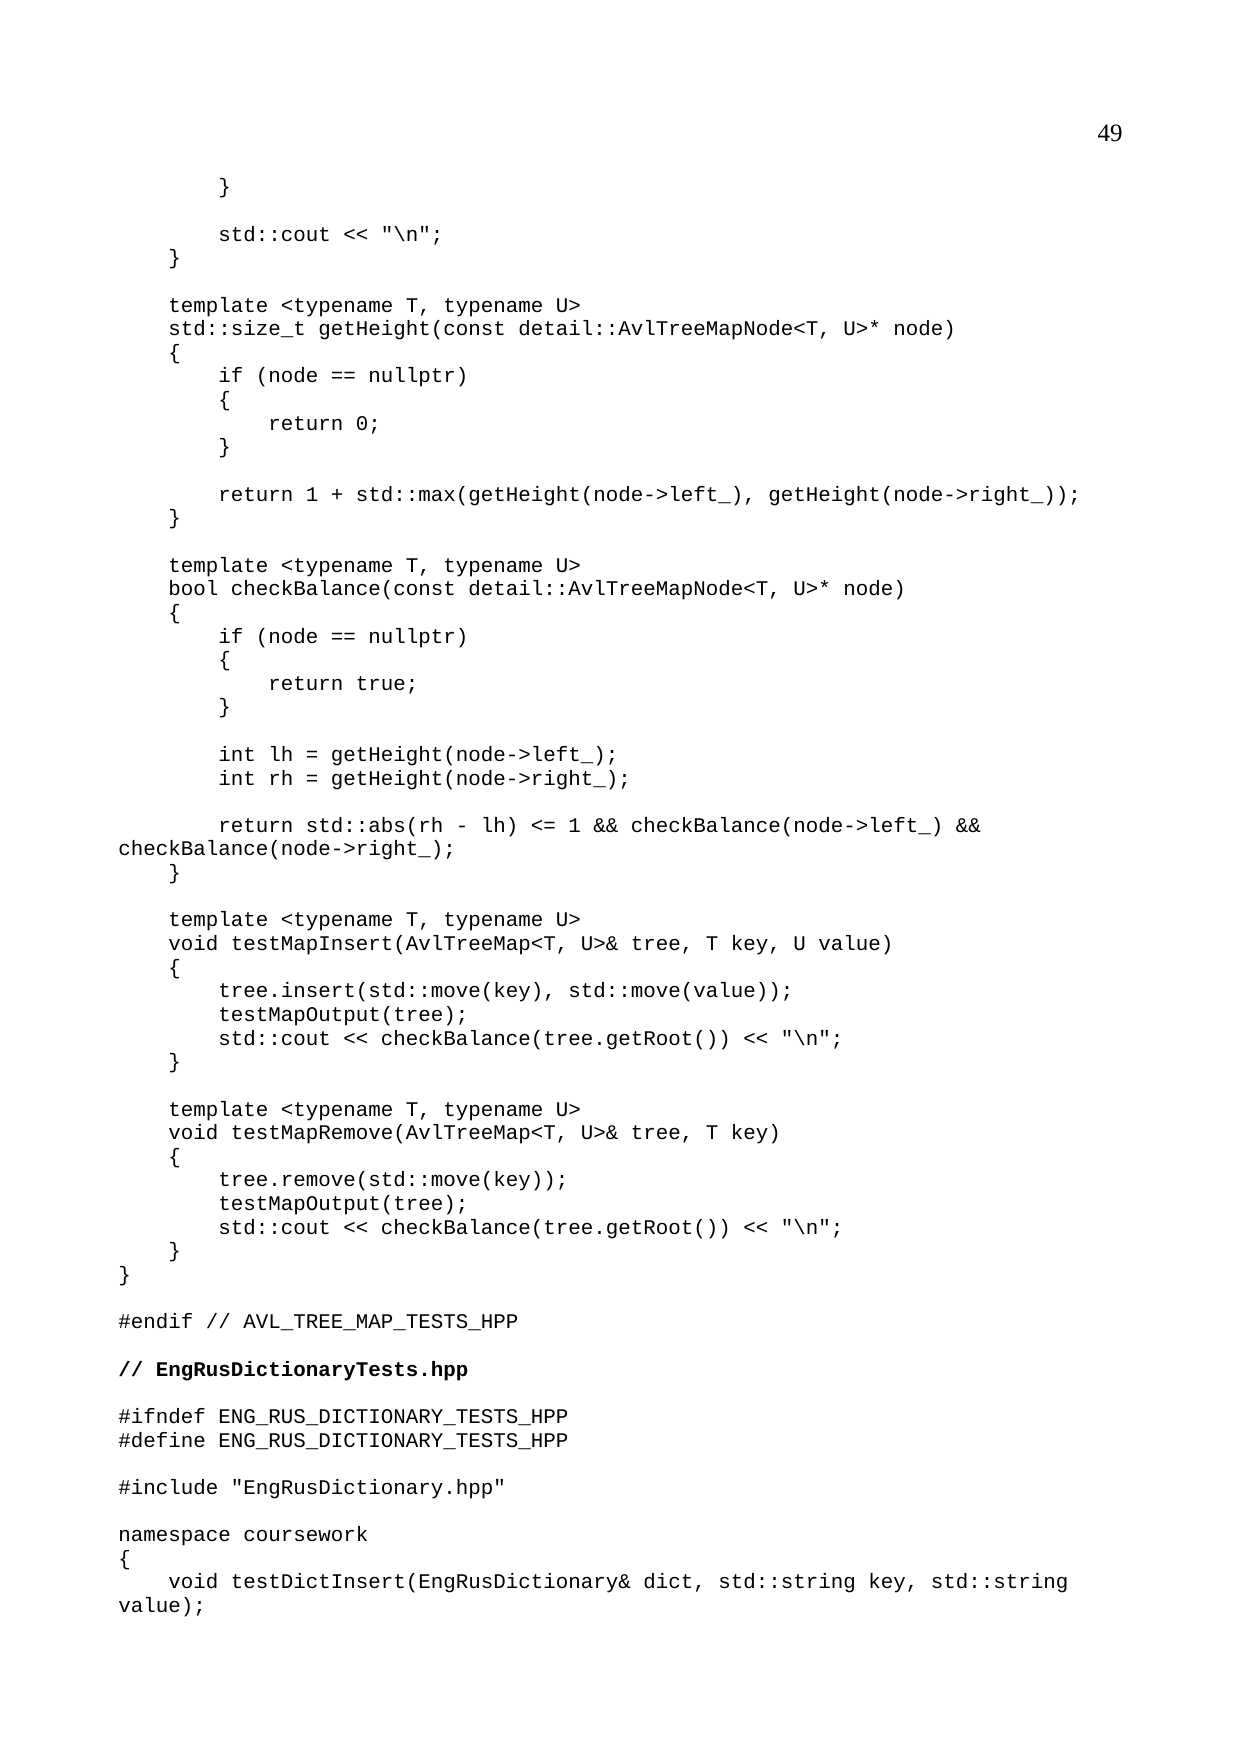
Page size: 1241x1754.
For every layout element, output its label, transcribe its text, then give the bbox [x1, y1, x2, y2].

text } [118, 862, 1122, 886]
text } [118, 697, 1122, 720]
text { [118, 1146, 1122, 1169]
text { [118, 1548, 1122, 1571]
text { [118, 342, 1122, 366]
text } [118, 1051, 1122, 1075]
text std::cout << "\n"; [118, 224, 1122, 247]
text void testMapInsert(AvlTreeMap<T, U>& tree, T key, U value) [118, 933, 1122, 957]
text template <typename T, typename U> [118, 294, 1122, 318]
text namespace coursework [118, 1524, 1122, 1548]
text if (node == nullptr) [118, 366, 1122, 389]
text } [118, 436, 1122, 460]
text template <typename T, typename U> [118, 555, 1122, 578]
text // EngRusDictionaryTests.hpp [118, 1359, 1122, 1382]
text } [118, 1264, 1122, 1288]
text { [118, 602, 1122, 626]
text tree.remove(std::move(key)); [118, 1169, 1122, 1193]
text #endif // AVL_TREE_MAP_TESTS_HPP [118, 1311, 1122, 1335]
text tree.insert(std::move(key), std::move(value)); [118, 980, 1122, 1004]
text if (node == nullptr) [118, 626, 1122, 649]
text return std::abs(rh - lh) <= 1 && checkBalance(node->left_) && checkBalance(node->right_); [118, 815, 1122, 862]
text } [118, 176, 1122, 200]
text return 0; [118, 413, 1122, 436]
text } [118, 247, 1122, 271]
text testMapOutput(tree); [118, 1004, 1122, 1028]
text testMapOutput(tree); [118, 1193, 1122, 1217]
text template <typename T, typename U> [118, 909, 1122, 933]
text } [118, 507, 1122, 531]
text bool checkBalance(const detail::AvlTreeMapNode<T, U>* node) [118, 578, 1122, 602]
text std::cout << checkBalance(tree.getRoot()) << "\n"; [118, 1028, 1122, 1051]
text return 1 + std::max(getHeight(node->left_), getHeight(node->right_)); [118, 484, 1122, 507]
text } [118, 1240, 1122, 1264]
text { [118, 957, 1122, 980]
text void testDictInsert(EngRusDictionary& dict, std::string key, std::string value); [118, 1571, 1122, 1619]
text #ifndef ENG_RUS_DICTIONARY_TESTS_HPP [118, 1406, 1122, 1429]
text { [118, 649, 1122, 673]
text std::cout << checkBalance(tree.getRoot()) << "\n"; [118, 1217, 1122, 1240]
text return true; [118, 673, 1122, 697]
text int lh = getHeight(node->left_); [118, 744, 1122, 767]
text std::size_t getHeight(const detail::AvlTreeMapNode<T, U>* node) [118, 318, 1122, 342]
text int rh = getHeight(node->right_); [118, 767, 1122, 791]
text { [118, 389, 1122, 413]
text template <typename T, typename U> [118, 1098, 1122, 1122]
text #include "EngRusDictionary.hpp" [118, 1477, 1122, 1501]
text void testMapRemove(AvlTreeMap<T, U>& tree, T key) [118, 1122, 1122, 1146]
text #define ENG_RUS_DICTIONARY_TESTS_HPP [118, 1429, 1122, 1453]
